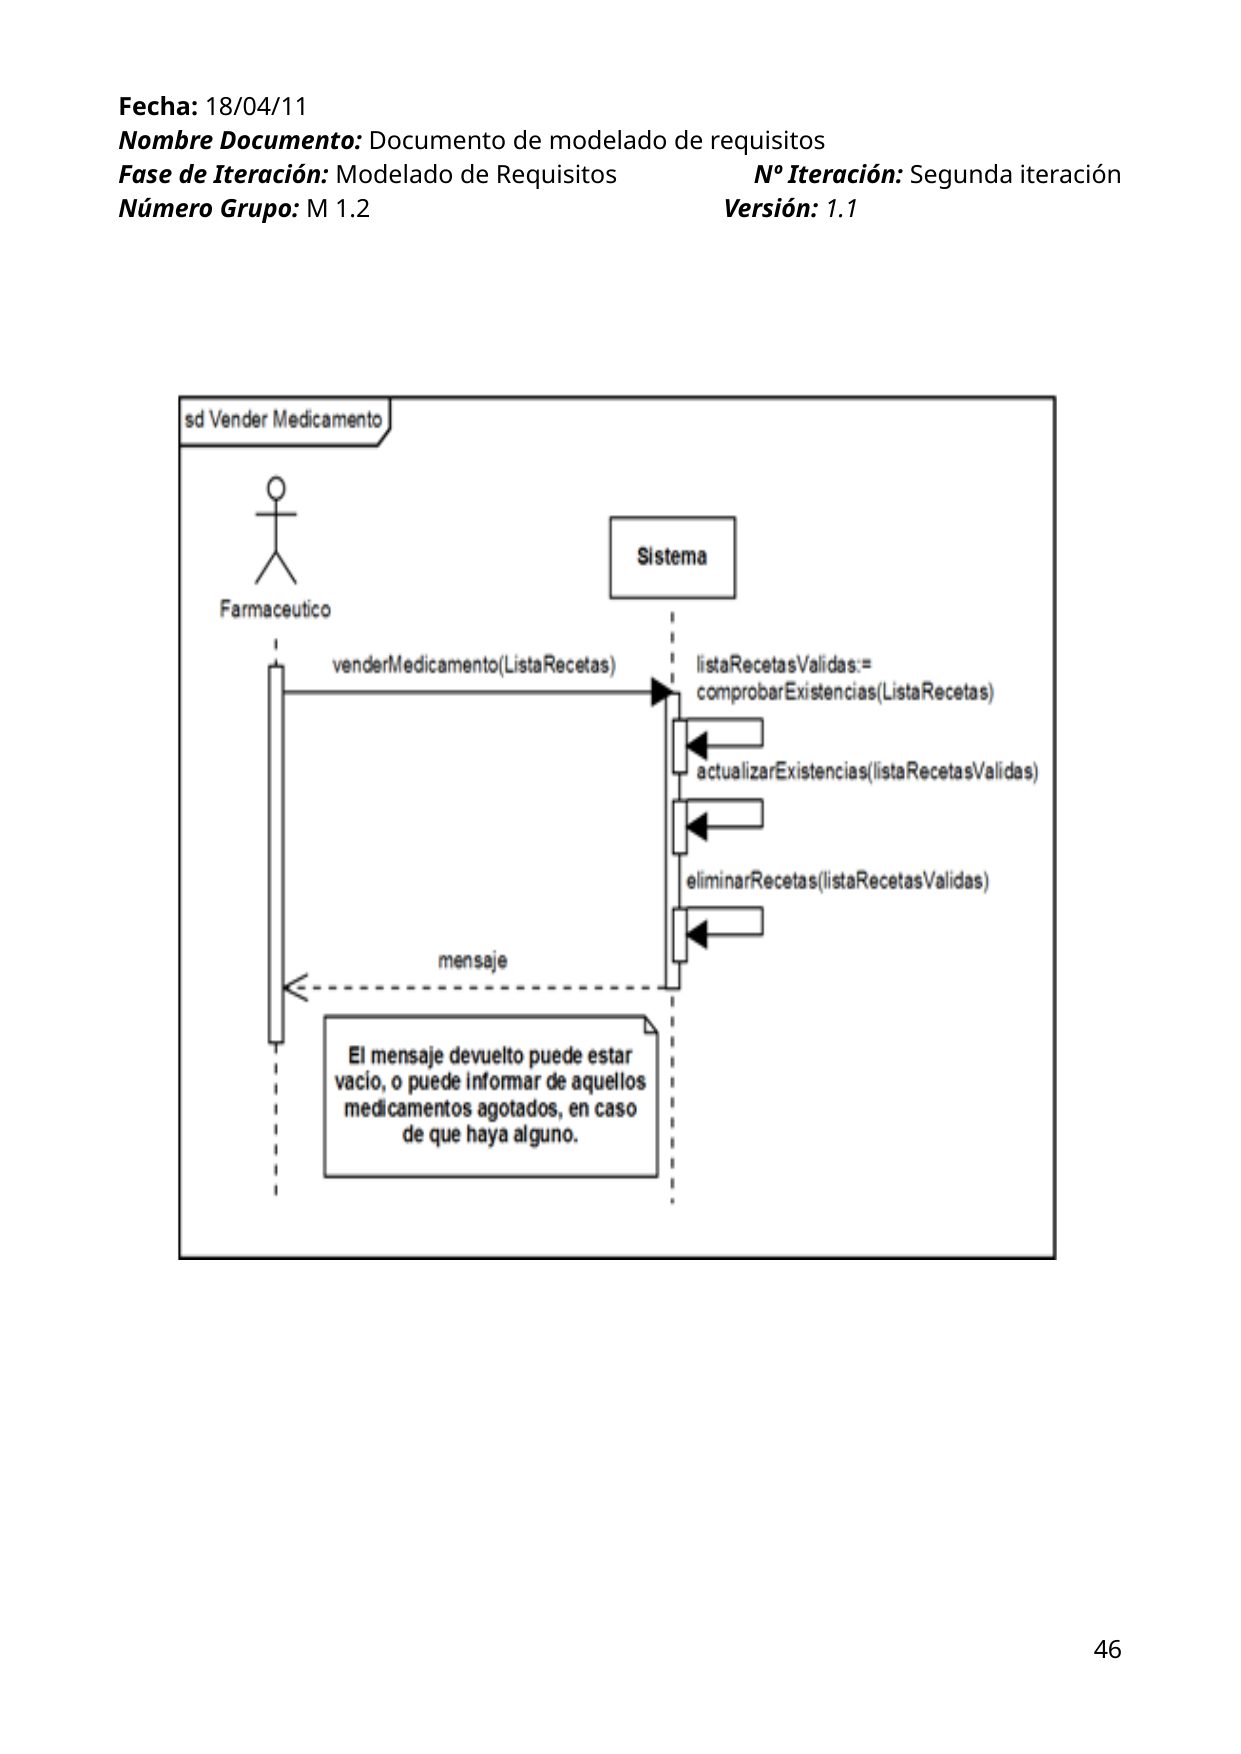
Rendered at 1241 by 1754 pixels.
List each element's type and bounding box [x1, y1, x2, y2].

picture [177, 394, 1057, 1260]
